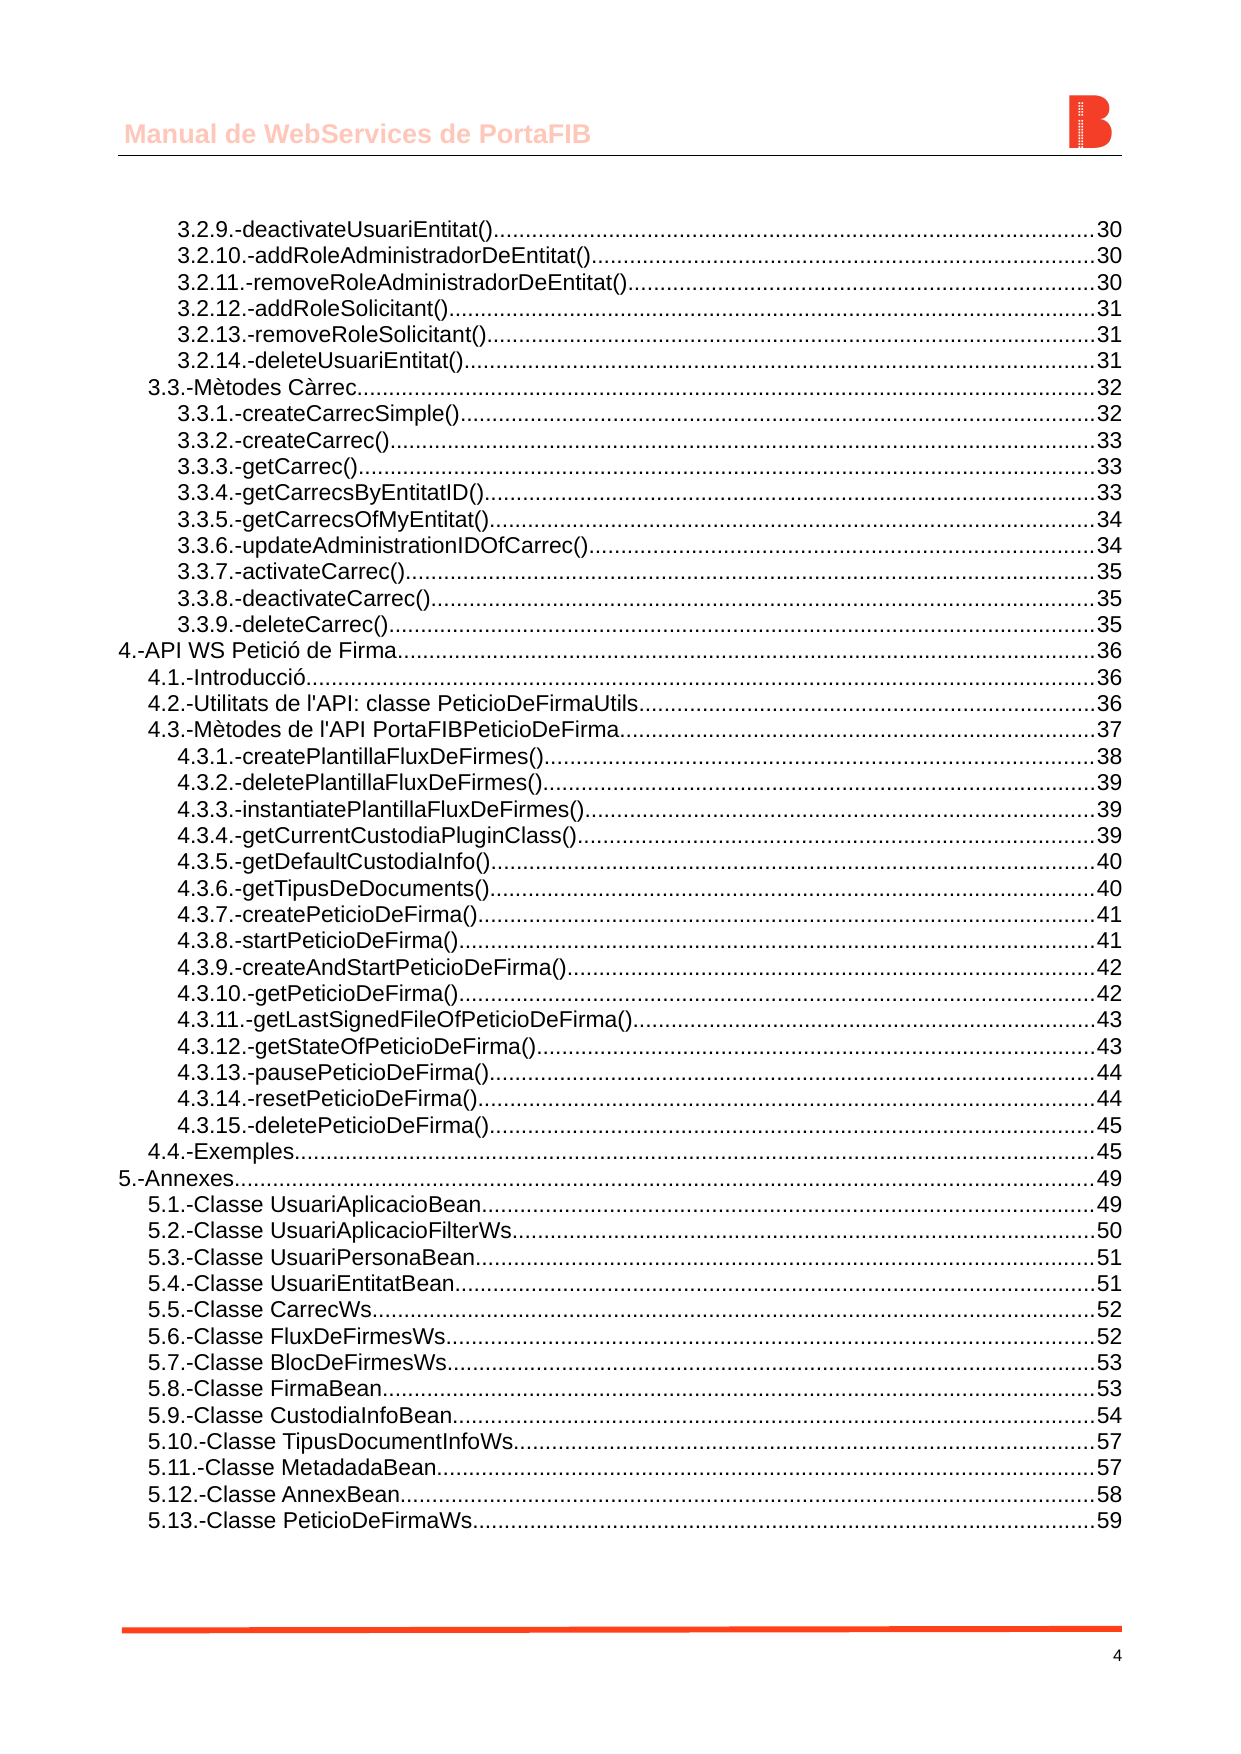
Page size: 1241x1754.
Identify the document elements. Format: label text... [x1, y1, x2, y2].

text 4.2.-Utilitats de l'API: classe PeticioDeFirmaUtils 36 [148, 690, 1122, 716]
text 3.3.4.-getCarrecsByEntitatID() 33 [177, 479, 1122, 506]
text 3.2.13.-removeRoleSolicitant() 31 [177, 321, 1122, 347]
text 5.8.-Classe FirmaBean 53 [148, 1375, 1122, 1402]
text 3.2.14.-deleteUsuariEntitat() 31 [177, 347, 1122, 374]
text 3.2.10.-addRoleAdministradorDeEntitat() 30 [177, 242, 1122, 268]
text 3.3.6.-updateAdministrationIDOfCarrec() 34 [177, 532, 1122, 558]
text 5.9.-Classe CustodiaInfoBean 54 [148, 1402, 1122, 1428]
text 5.-Annexes 49 [118, 1164, 1122, 1191]
text 3.3.5.-getCarrecsOfMyEntitat() 34 [177, 506, 1122, 532]
text 4.-API WS Petició de Firma 36 [118, 637, 1122, 664]
text 4.3.9.-createAndStartPeticioDeFirma() 42 [177, 954, 1122, 980]
text 4.3.10.-getPeticioDeFirma() 42 [177, 980, 1122, 1006]
text 4.3.3.-instantiatePlantillaFluxDeFirmes() 39 [177, 796, 1122, 822]
text 4.3.15.-deletePeticioDeFirma() 45 [177, 1112, 1122, 1138]
text 5.2.-Classe UsuariAplicacioFilterWs 50 [148, 1217, 1122, 1243]
text 3.3.-Mètodes Càrrec 32 [148, 374, 1122, 400]
text 4.1.-Introducció 36 [148, 664, 1122, 690]
text 4.3.14.-resetPeticioDeFirma() 44 [177, 1085, 1122, 1112]
text 3.3.8.-deactivateCarrec() 35 [177, 585, 1122, 611]
text 3.3.2.-createCarrec() 33 [177, 427, 1122, 453]
text 4.3.7.-createPeticioDeFirma() 41 [177, 901, 1122, 927]
text 3.2.12.-addRoleSolicitant() 31 [177, 295, 1122, 321]
text 4.3.6.-getTipusDeDocuments() 40 [177, 874, 1122, 901]
text 5.11.-Classe MetadadaBean 57 [148, 1454, 1122, 1481]
text 4.3.8.-startPeticioDeFirma() 41 [177, 927, 1122, 954]
text 4.3.5.-getDefaultCustodiaInfo() 40 [177, 848, 1122, 874]
text 5.1.-Classe UsuariAplicacioBean 49 [148, 1191, 1122, 1217]
text 4.3.11.-getLastSignedFileOfPeticioDeFirma() 43 [177, 1006, 1122, 1033]
text 5.5.-Classe CarrecWs 52 [148, 1296, 1122, 1323]
text 5.3.-Classe UsuariPersonaBean 51 [148, 1243, 1122, 1270]
text 4.3.4.-getCurrentCustodiaPluginClass() 39 [177, 822, 1122, 848]
text 3.3.9.-deleteCarrec() 35 [177, 611, 1122, 637]
text 3.2.11.-removeRoleAdministradorDeEntitat() 30 [177, 268, 1122, 295]
text 4.3.12.-getStateOfPeticioDeFirma() 43 [177, 1033, 1122, 1059]
text 4.3.13.-pausePeticioDeFirma() 44 [177, 1059, 1122, 1085]
text 3.3.3.-getCarrec() 33 [177, 453, 1122, 479]
text 5.7.-Classe BlocDeFirmesWs 53 [148, 1349, 1122, 1375]
text 5.6.-Classe FluxDeFirmesWs 52 [148, 1323, 1122, 1349]
text 3.3.1.-createCarrecSimple() 32 [177, 400, 1122, 427]
text 4.3.1.-createPlantillaFluxDeFirmes() 38 [177, 743, 1122, 769]
text 5.10.-Classe TipusDocumentInfoWs 57 [148, 1428, 1122, 1454]
text 5.13.-Classe PeticioDeFirmaWs 59 [148, 1507, 1122, 1533]
text 4.4.-Exemples 45 [148, 1138, 1122, 1164]
picture [1063, 94, 1117, 150]
text 5.4.-Classe UsuariEntitatBean 51 [148, 1270, 1122, 1296]
text 5.12.-Classe AnnexBean 58 [148, 1481, 1122, 1507]
text 3.3.7.-activateCarrec() 35 [177, 558, 1122, 585]
text 4.3.2.-deletePlantillaFluxDeFirmes() 39 [177, 769, 1122, 796]
text 3.2.9.-deactivateUsuariEntitat() 30 [177, 216, 1122, 242]
text 4.3.-Mètodes de l'API PortaFIBPeticioDeFirma 37 [148, 716, 1122, 743]
